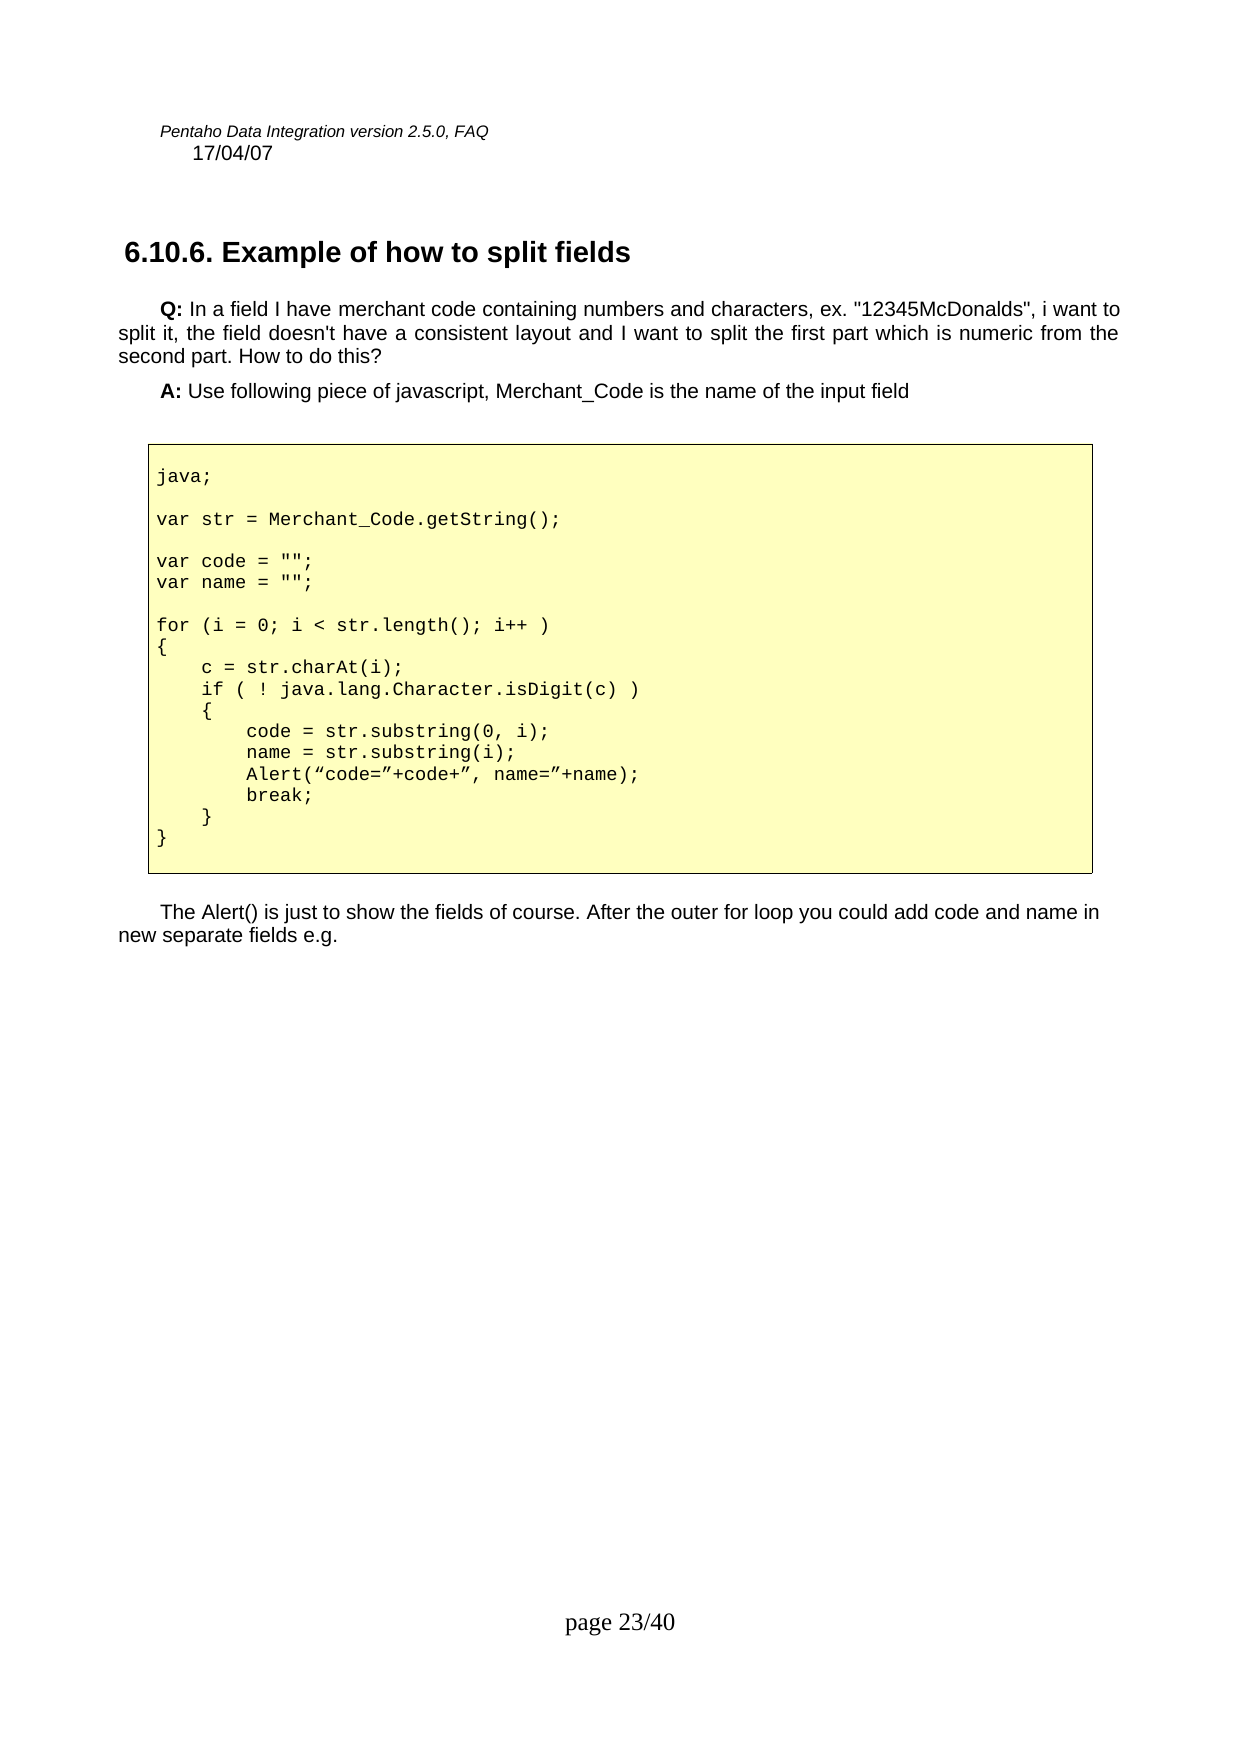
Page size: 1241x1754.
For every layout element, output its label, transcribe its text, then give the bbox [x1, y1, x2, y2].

text Alert(“code=”+code+”, name=”+name); [149, 762, 1092, 783]
text if ( ! java.lang.Character.isDigit(c) ) [149, 677, 1092, 698]
text } [149, 826, 1092, 847]
text name = str.substring(i); [149, 741, 1092, 762]
subtitle Example of how to split fields [124, 236, 1122, 268]
text java; [149, 465, 1092, 486]
text break; [149, 783, 1092, 805]
text var code = ""; [149, 550, 1092, 571]
text { [149, 635, 1092, 656]
text { [149, 698, 1092, 720]
text var name = ""; [149, 571, 1092, 592]
text A: Use following piece of javascript, Merchant_Code is the name of the input field [118, 380, 1122, 403]
text } [149, 805, 1092, 826]
text code = str.substring(0, i); [149, 720, 1092, 741]
text Q: In a field I have merchant code containing numbers and characters, ex. "12345McDonalds", i want to split it, the field doesn't have a consistent layout and I want to split the first part which is numeric from the second part. How to do this? [118, 298, 1122, 367]
text var str = Merchant_Code.getString(); [149, 507, 1092, 528]
text c = str.charAt(i); [149, 656, 1092, 677]
text The Alert() is just to show the fields of course. After the outer for loop you could add code and name in new separate fields e.g. [118, 901, 1122, 947]
text for (i = 0; i < str.length(); i++ ) [149, 613, 1092, 635]
